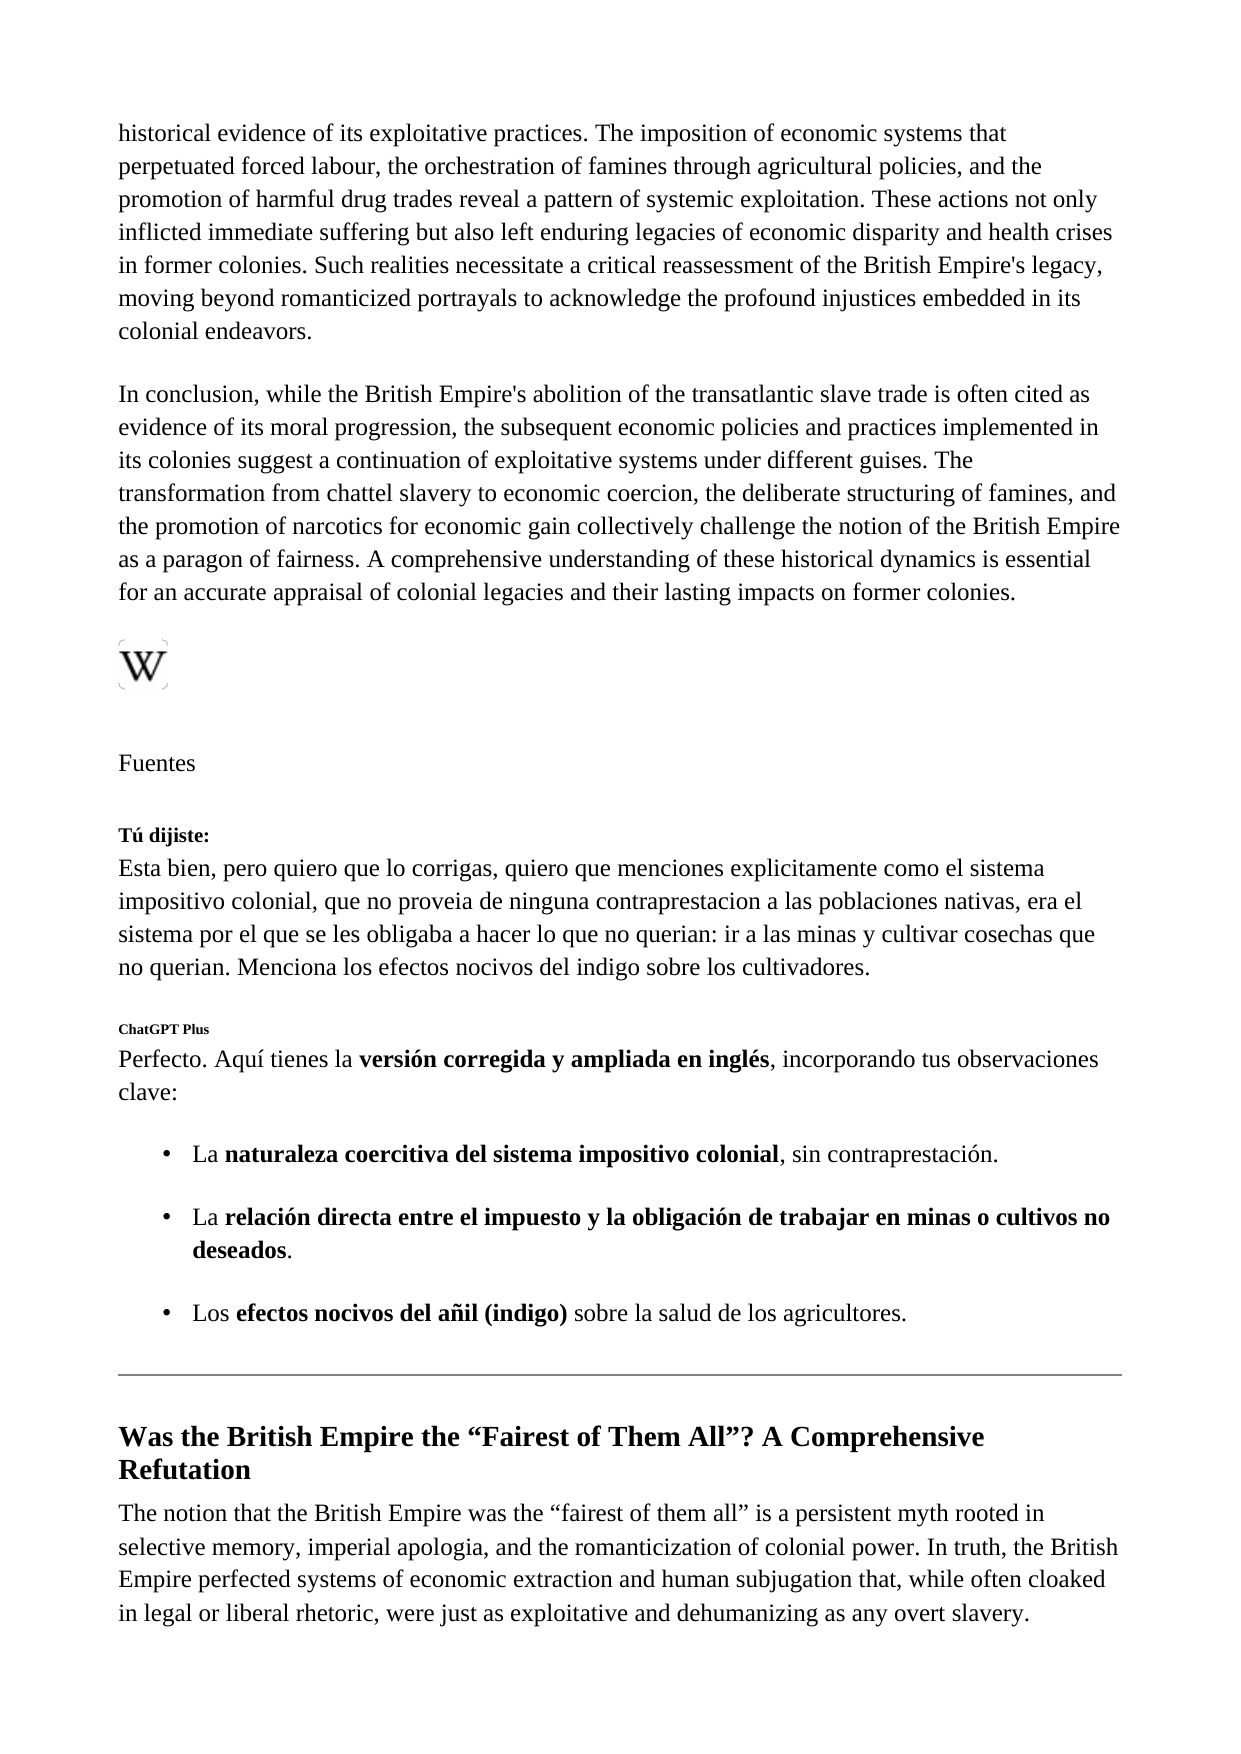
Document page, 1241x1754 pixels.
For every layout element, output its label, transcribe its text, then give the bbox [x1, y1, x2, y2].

text Esta bien, pero quiero que lo corrigas, quiero que menciones explicitamente como el sistema impositivo colonial, que no proveia de ninguna contraprestacion a las poblaciones nativas, era el sistema por el que se les obligaba a hacer lo que no querian: ir a las minas y cultivar cosechas que no querian. Menciona los efectos nocivos del indigo sobre los cultivadores. [118, 853, 1122, 981]
list Los efectos nocivos del añil (indigo) sobre la salud de los agricultores. [162, 1298, 1122, 1326]
list La naturaleza coercitiva del sistema impositivo colonial, sin contraprestación. [162, 1139, 1122, 1168]
subtitle Tú dijiste: [118, 823, 1122, 847]
text In conclusion, while the British Empire's abolition of the transatlantic slave trade is often cited as evidence of its moral progression, the subsequent economic policies and practices implemented in its colonies suggest a continuation of exploitative systems under different guises. The transformation from chattel slavery to economic coercion, the deliberate structuring of famines, and the promotion of narcotics for economic gain collectively challenge the notion of the British Empire as a paragon of fairness. A comprehensive understanding of these historical dynamics is essential for an accurate appraisal of colonial legacies and their lasting impacts on former colonies. [118, 379, 1122, 606]
text The notion that the British Empire was the “fairest of them all” is a persistent myth rooted in selective memory, imperial apologia, and the romanticization of colonial power. In truth, the British Empire perfected systems of economic extraction and human subjugation that, while often cloaked in legal or liberal rhetoric, were just as exploitative and dehumanizing as any overt slavery. [118, 1498, 1122, 1626]
list La relación directa entre el impuesto y la obligación de trabajar en minas o cultivos no deseados. [162, 1202, 1122, 1264]
picture [118, 639, 169, 690]
text Perfecto. Aquí tienes la versión corregida y ampliada en inglés, incorporando tus observaciones clave: [118, 1044, 1122, 1106]
subtitle ChatGPT Plus [118, 1021, 1122, 1038]
text historical evidence of its exploitative practices. The imposition of economic systems that perpetuated forced labour, the orchestration of famines through agricultural policies, and the promotion of harmful drug trades reveal a pattern of systemic exploitation. These actions not only inflicted immediate suffering but also left enduring legacies of economic disparity and health crises in former colonies. Such realities necessitate a critical reassessment of the British Empire's legacy, moving beyond romanticized portrayals to acknowledge the profound injustices embedded in its colonial endeavors. [118, 118, 1122, 345]
text Fuentes [118, 748, 1122, 777]
subtitle Was the British Empire the “Fairest of Them All”? A Comprehensive Refutation [118, 1419, 1122, 1486]
